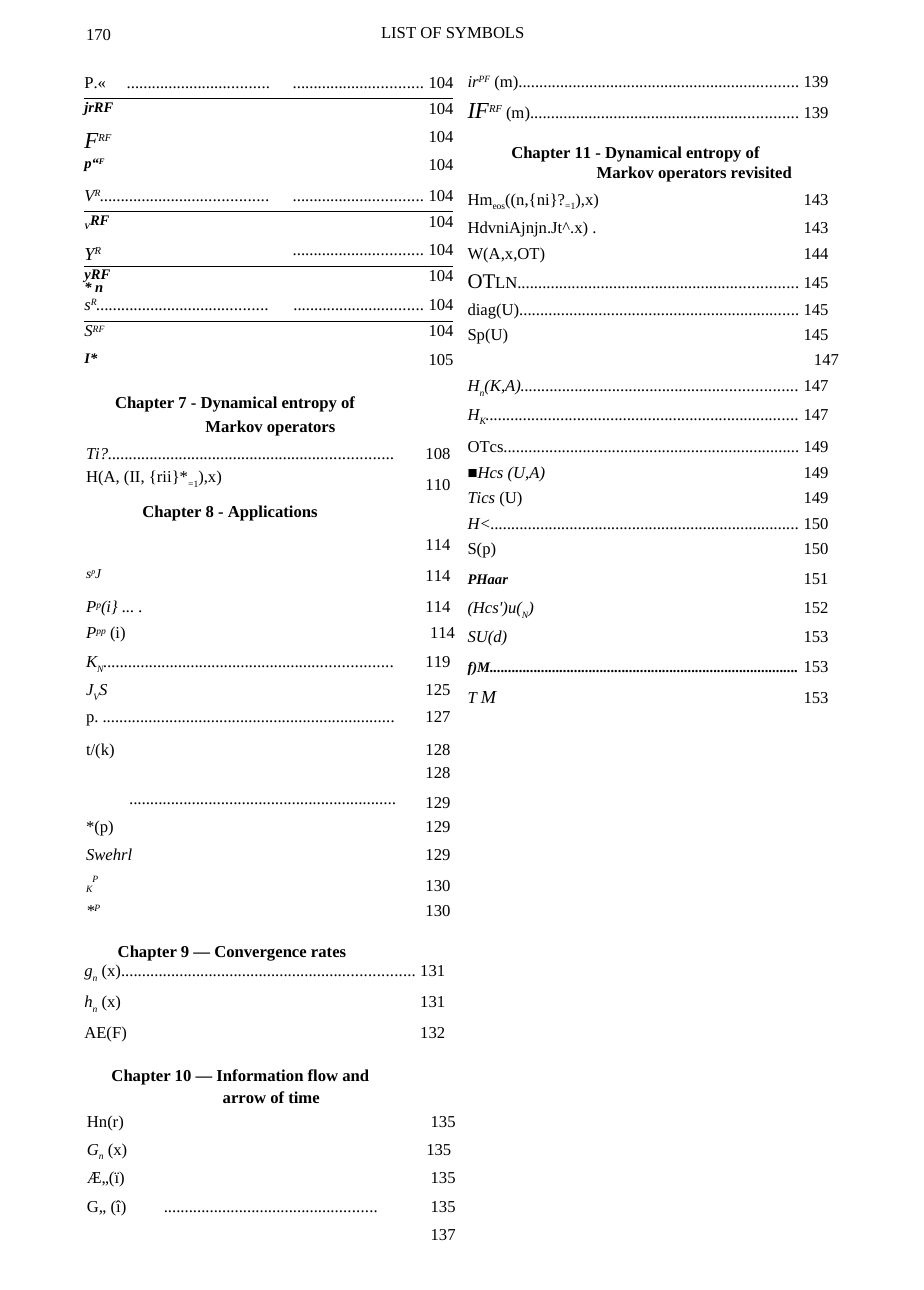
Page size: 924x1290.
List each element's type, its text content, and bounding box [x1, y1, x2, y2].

table_cell Æ„(ï) [87, 1168, 382, 1196]
table_cell [86, 763, 400, 788]
table_cell 104 [274, 155, 453, 185]
table_cell p. [86, 707, 400, 735]
table_header Markov operators [86, 416, 455, 440]
text Chapter 9 — Convergence rates [84, 942, 839, 961]
text IFrf (m) 139 [467, 97, 839, 124]
table_cell 104 [274, 240, 453, 266]
table_header 104 [274, 73, 453, 98]
table_cell yRF * n [84, 267, 274, 294]
table_cell Ti? [86, 440, 400, 467]
text Chapter 11 - Dynamical entropy of Markov operators revisited [511, 142, 812, 182]
table_cell Swehrl [86, 845, 400, 872]
table_cell 105 [274, 350, 453, 372]
text H< 150 [467, 513, 839, 533]
table_cell jrRF [84, 99, 274, 127]
text hn (x) 131 [84, 992, 839, 1014]
table_cell I* [84, 350, 274, 372]
table_cell sR [84, 295, 274, 321]
table_cell 130 [400, 872, 455, 898]
table_cell 128 [400, 763, 455, 788]
table_cell [86, 789, 400, 816]
table_cell JVS [86, 680, 400, 707]
text LIST OF SYMBOLS [381, 23, 540, 42]
text 147 [467, 350, 839, 369]
text irPF (m) 139 [467, 72, 839, 91]
text S(p) 150 [467, 539, 839, 558]
table_cell 104 [274, 322, 453, 349]
text W(A,x,OT) 144 [467, 244, 839, 263]
table_cell 114 [400, 597, 455, 623]
text f)M 153 [467, 656, 839, 676]
table_cell Ppp (i) [86, 623, 400, 652]
table_cell Frf [84, 127, 274, 155]
table_cell [87, 1225, 382, 1251]
table_cell 129 [400, 816, 455, 844]
text diag(U) 145 [467, 299, 839, 318]
text HdvniAjnjn.Jt^.x) . 143 [467, 218, 839, 237]
table_cell VRF [84, 212, 274, 239]
table_header arrow of time [87, 1088, 455, 1111]
table_cell *(p) [86, 816, 400, 844]
table_cell G„ (î) [87, 1196, 382, 1225]
text PHaar 151 [467, 568, 839, 588]
text OTcs 149 [467, 437, 839, 456]
text HK 147 [467, 404, 839, 427]
text Chapter 7 - Dynamical entropy of [115, 393, 428, 412]
table_cell 114 [400, 565, 455, 597]
table_cell yr [84, 240, 274, 266]
text AE(F) 132 [84, 1023, 839, 1042]
table_cell 104 [274, 212, 453, 239]
table_cell 125 [400, 680, 455, 707]
table_cell spJ [86, 565, 400, 597]
table_cell 104 [274, 185, 453, 211]
text 170 [86, 25, 114, 44]
text Chapter 10 — Information flow and [111, 1065, 427, 1084]
table_cell 119 [400, 652, 455, 680]
table_cell Gn (x) [87, 1139, 382, 1167]
text Hmeos((n,{ni}?=1),x) 143 [467, 189, 839, 212]
table_cell 108 [400, 440, 455, 467]
table_cell [400, 502, 455, 535]
table_header P.« [84, 73, 274, 98]
table_cell H(A, (II, {rii}*=1),x) [86, 467, 400, 502]
table_cell SRF [84, 322, 274, 349]
table_cell 130 [400, 899, 455, 921]
table_cell 104 [274, 267, 453, 294]
table_cell KN [86, 652, 400, 680]
table_cell 135 [382, 1111, 455, 1139]
table_cell 137 [382, 1225, 455, 1251]
text Hn(K,A) 147 [467, 376, 839, 398]
table_cell p“F [84, 155, 274, 185]
table_cell *P [86, 899, 400, 921]
table_cell 135 [382, 1168, 455, 1196]
table_cell VR [84, 185, 274, 211]
text gn (x) 131 [84, 961, 839, 983]
text T m 153 [467, 682, 839, 708]
table_cell 128 [400, 735, 455, 763]
table_cell 129 [400, 789, 455, 816]
text Sp(U) 145 [467, 325, 839, 344]
table_cell 104 [274, 127, 453, 155]
table_cell t/(k) [86, 735, 400, 763]
text SU(d) 153 [467, 627, 839, 646]
table_cell Chapter 8 - Applications [86, 502, 400, 535]
table_cell 127 [400, 707, 455, 735]
table_cell 110 [400, 467, 455, 502]
table_cell KP [86, 872, 400, 898]
table_cell 114 [400, 535, 455, 565]
text ■Hcs (U,A) 149 [467, 463, 839, 482]
text (Hcs')u(N) 152 [467, 598, 839, 621]
table_cell Hn(r) [87, 1111, 382, 1139]
text Tics (U) 149 [467, 488, 839, 507]
table_cell [86, 535, 400, 565]
table_cell 104 [274, 295, 453, 321]
table_cell Pp(i} ... . [86, 597, 400, 623]
text OTln 145 [467, 269, 839, 293]
table_cell 104 [274, 99, 453, 127]
table_cell 135 [382, 1196, 455, 1225]
table_cell 114 [400, 623, 455, 652]
table_cell 129 [400, 845, 455, 872]
table_cell 135 [382, 1139, 455, 1167]
